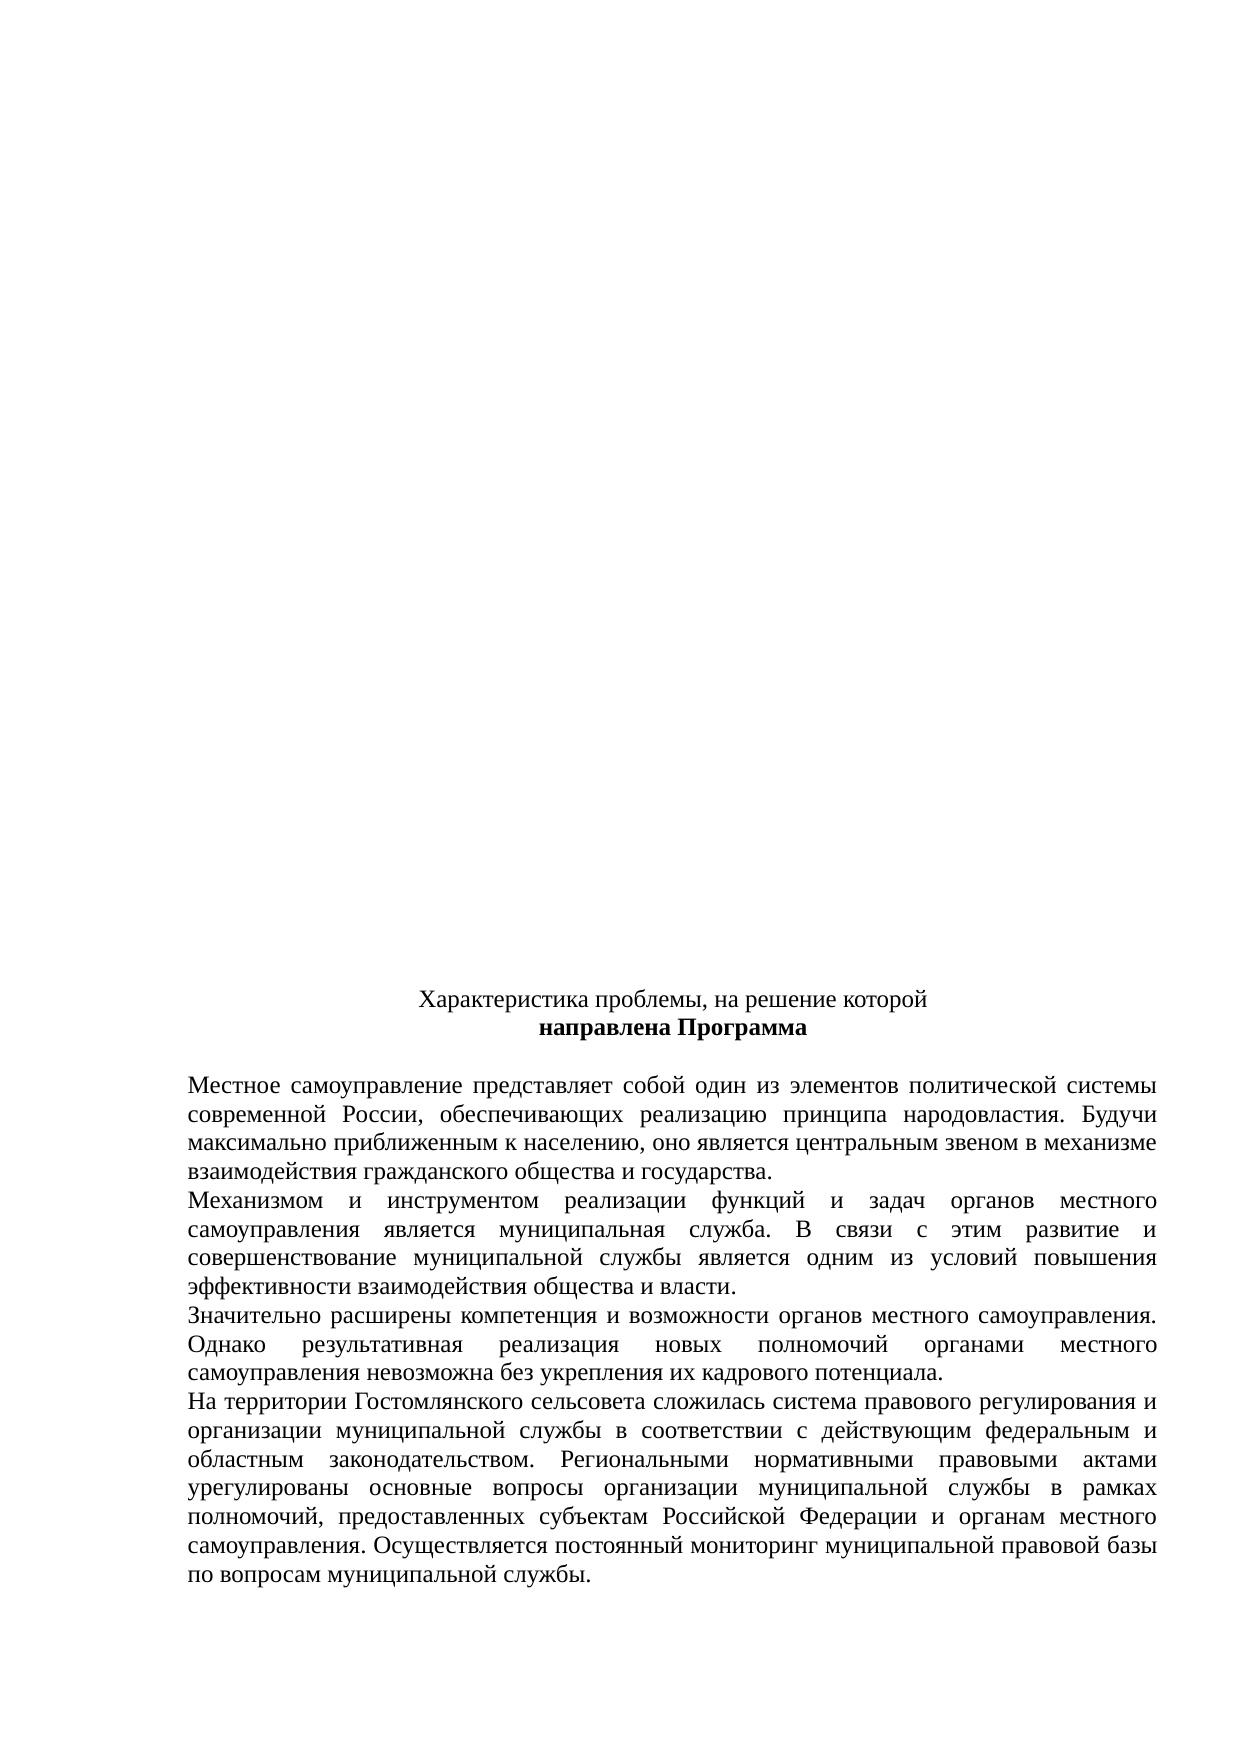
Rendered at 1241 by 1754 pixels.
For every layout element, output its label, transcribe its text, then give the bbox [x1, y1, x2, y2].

text Характеристика проблемы, на решение которой [187, 984, 1158, 1012]
text Местное самоуправление представляет собой один из элементов политической системы современной России, обеспечивающих реализацию принципа народовластия. Будучи максимально приближенным к населению, оно является центральным звеном в механизме взаимодействия гражданского общества и государства. [187, 1070, 1158, 1185]
text направлена Программа [187, 1012, 1158, 1041]
text Значительно расширены компетенция и возможности органов местного самоуправления. Однако результативная реализация новых полномочий органами местного самоуправления невозможна без укрепления их кадрового потенциала. [187, 1300, 1158, 1386]
text На территории Гостомлянского сельсовета сложилась система правового регулирования и организации муниципальной службы в соответствии с действующим федеральным и областным законодательством. Региональными нормативными правовыми актами урегулированы основные вопросы организации муниципальной службы в рамках полномочий, предоставленных субъектам Российской Федерации и органам местного самоуправления. Осуществляется постоянный мониторинг муниципальной правовой базы по вопросам муниципальной службы. [187, 1386, 1158, 1587]
text Механизмом и инструментом реализации функций и задач органов местного самоуправления является муниципальная служба. В связи с этим развитие и совершенствование муниципальной службы является одним из условий повышения эффективности взаимодействия общества и власти. [187, 1185, 1158, 1300]
